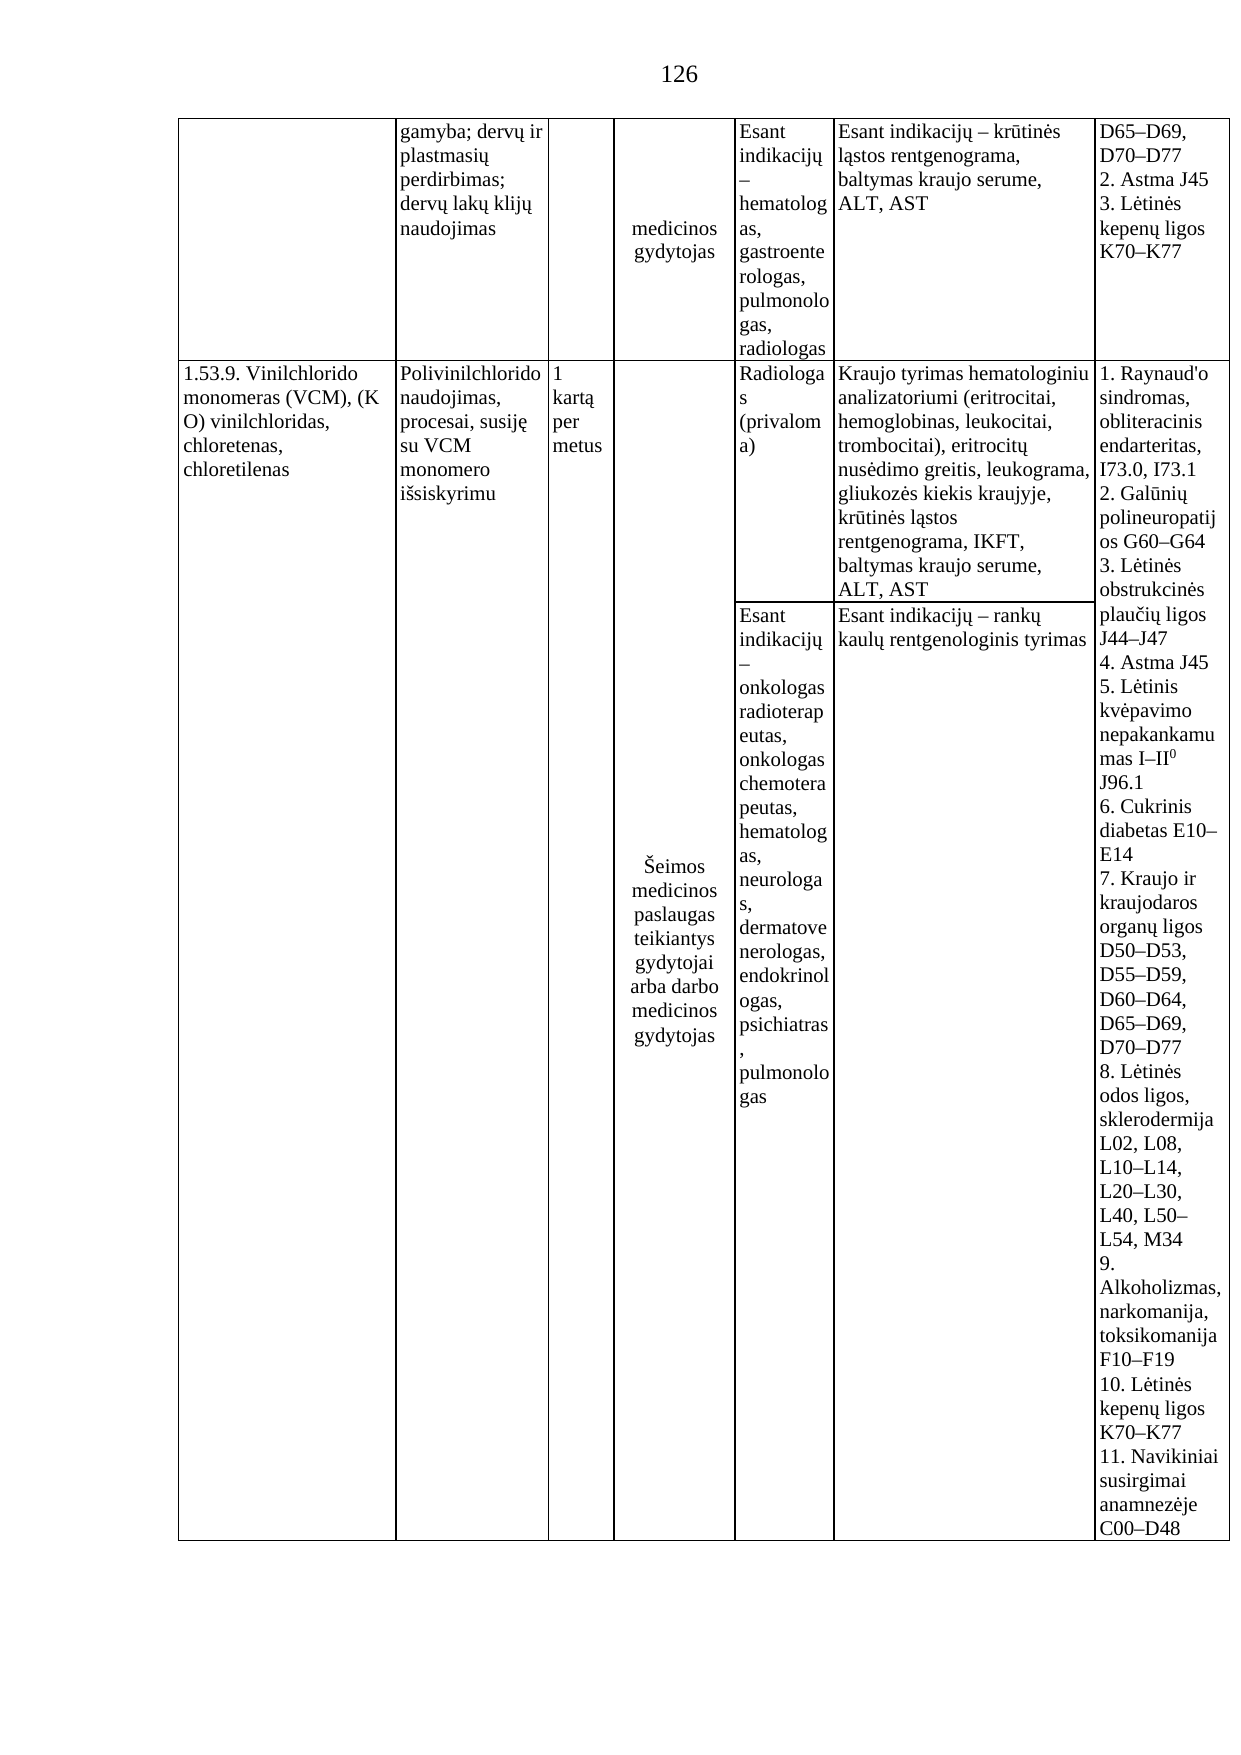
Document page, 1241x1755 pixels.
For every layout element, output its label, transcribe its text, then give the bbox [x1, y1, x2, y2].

table_cell 1.53.9. Vinilchlorido monomeras (VCM), (K O) vinilchloridas, chloretenas, chloretilenas [179, 361, 395, 1540]
table_cell Polivinilchlorido naudojimas, procesai, susiję su VCM monomero išsiskyrimu [397, 361, 548, 1540]
table_cell 1. Raynaud'o sindromas, obliteracinis endarteritas, I73.0, I73.1 2. Galūnių polineuropatijos G60–G64 3. Lėtinės obstrukcinės plaučių ligos J44–J47 4. Astma J45 5. Lėtinis kvėpavimo nepakankamumas I–II0 J96.1 6. Cukrinis diabetas E10–E14 7. Kraujo ir kraujodaros organų ligos D50–D53, D55–D59, D60–D64, D65–D69, D70–D77 8. Lėtinės odos ligos, sklerodermija L02, L08, L10–L14, L20–L30, L40, L50–L54, M34 9. Alkoholizmas, narkomanija, toksikomanija F10–F19 10. Lėtinės kepenų ligos K70–K77 11. Navikiniai susirgimai anamnezėje C00–D48 [1096, 361, 1229, 1540]
table_cell gamyba; dervų ir plastmasių perdirbimas; dervų lakų klijų naudojimas [397, 119, 548, 360]
table_cell [179, 119, 395, 360]
table_cell [170, 118, 178, 360]
table_cell Esant indikacijų – krūtinės ląstos rentgenograma, baltymas kraujo serume, ALT, AST [835, 119, 1094, 360]
table_cell [170, 360, 178, 601]
table_cell Esant indikacijų – rankų kaulų rentgenologinis tyrimas [835, 603, 1094, 1540]
table_cell [549, 119, 613, 360]
table_cell Esant indikacijų – onkologas radioterapeutas, onkologas chemoterapeutas, hematologas, neurologas, dermatovenerologas, endokrinologas, psichiatras, pulmonologas [736, 603, 833, 1540]
table_cell Esant indikacijų – hematologas, gastroenterologas, pulmonologas, radiologas [736, 119, 833, 360]
table_cell D65–D69, D70–D77 2. Astma J45 3. Lėtinės kepenų ligos K70–K77 [1096, 119, 1229, 360]
table_cell Kraujo tyrimas hematologiniu analizatoriumi (eritrocitai, hemoglobinas, leukocitai, trombocitai), eritrocitų nusėdimo greitis, leukograma, gliukozės kiekis kraujyje, krūtinės ląstos rentgenograma, IKFT, baltymas kraujo serume, ALT, AST [835, 361, 1094, 601]
table_cell medicinos gydytojas [615, 119, 734, 360]
table_cell [170, 601, 178, 1540]
table_cell 1 kartą per metus [549, 361, 613, 1540]
table_cell Šeimos medicinos paslaugas teikiantys gydytojai arba darbo medicinos gydytojas [615, 361, 734, 1540]
table_cell Radiologas (privaloma) [736, 361, 833, 601]
